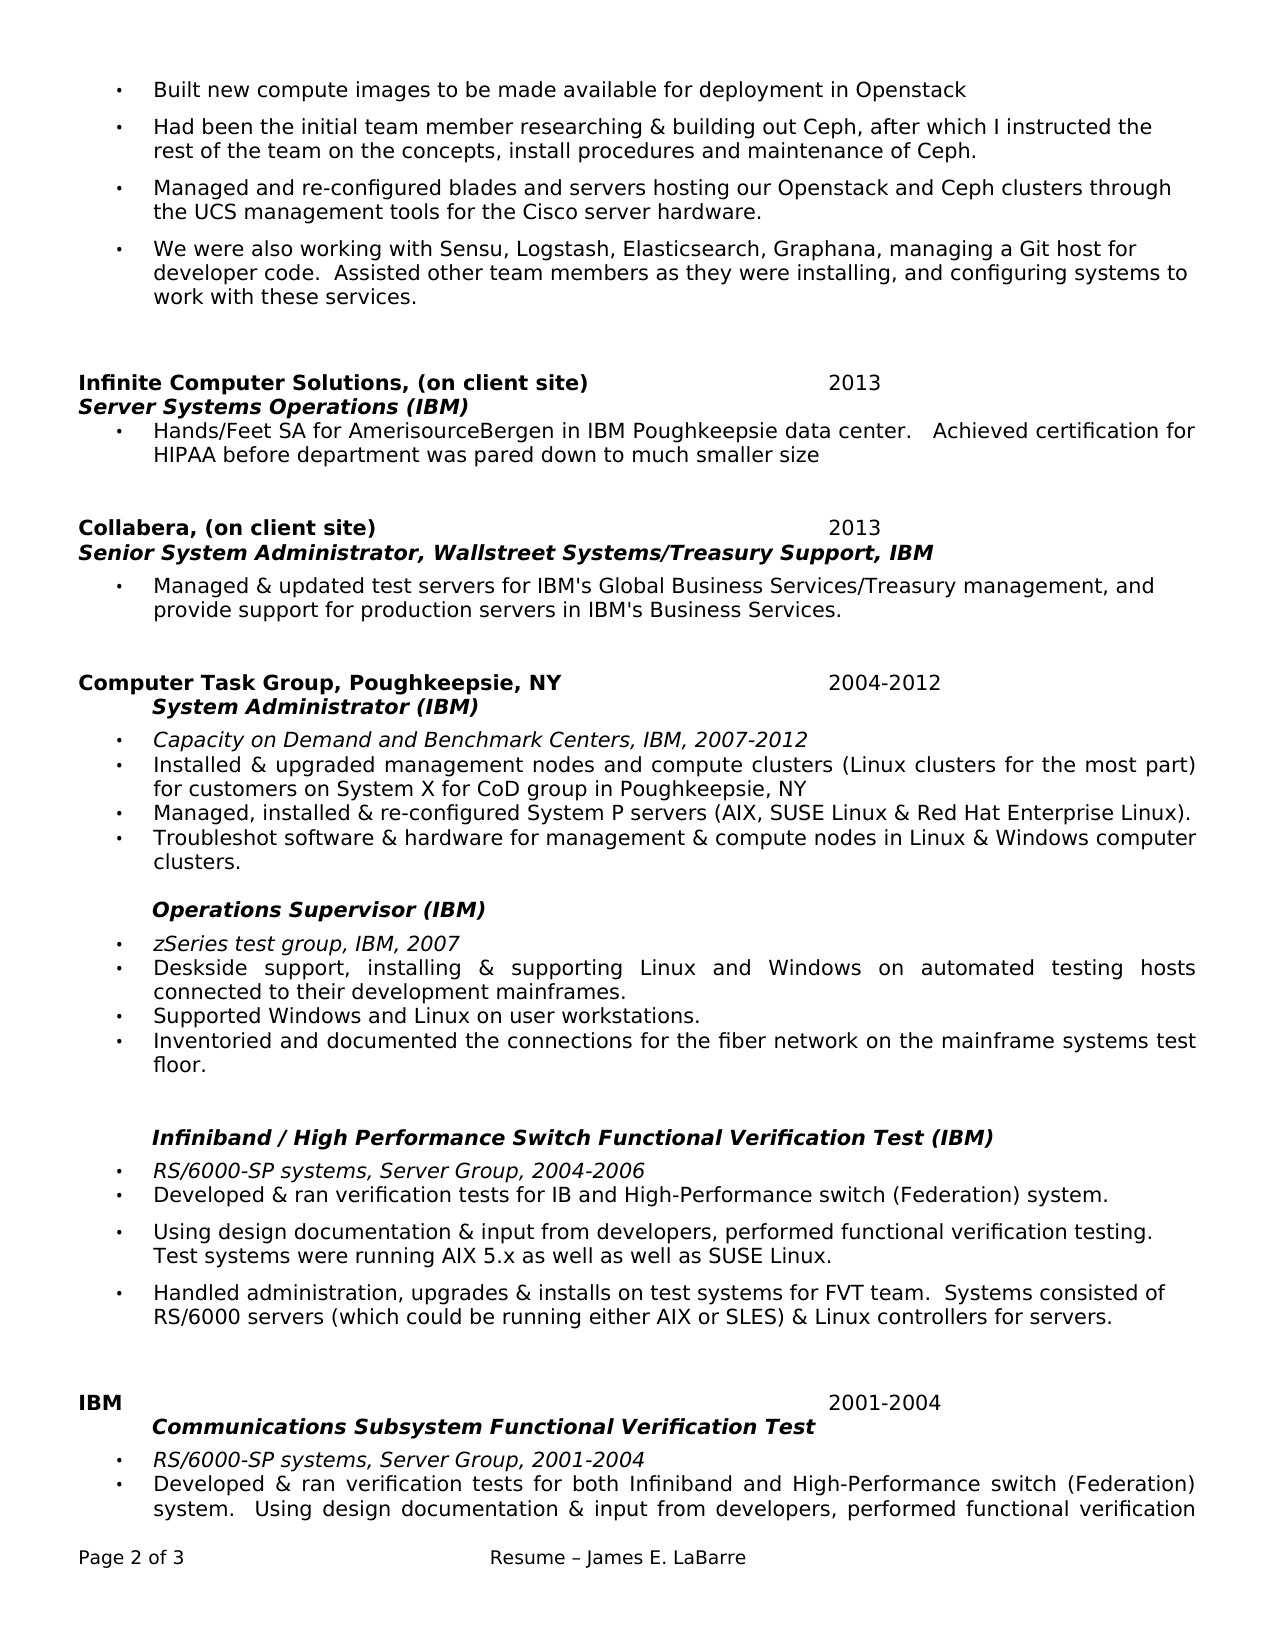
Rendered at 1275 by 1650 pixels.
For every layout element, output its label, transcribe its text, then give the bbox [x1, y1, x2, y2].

subtitle Infinite Computer Solutions, (on client site) 2013 [78, 371, 1197, 395]
text System Administrator (IBM) [78, 695, 1197, 719]
text Infiniband / High Performance Switch Functional Verification Test (IBM) [78, 1126, 1197, 1150]
text Server Systems Operations (IBM) [78, 395, 1197, 419]
list We were also working with Sensu, Logstash, Elasticsearch, Graphana, managing a Git host for developer code. Assisted other team members as they were installing, and configuring systems to work with these services. [116, 237, 1197, 310]
subtitle Managed & updated test servers for IBM's Global Business Services/Treasury management, and provide support for production servers in IBM's Business Services. [116, 574, 1197, 622]
list Had been the initial team member researching & building out Ceph, after which I instructed the rest of the team on the concepts, install procedures and maintenance of Ceph. [116, 115, 1197, 163]
subtitle RS/6000-SP systems, Server Group, 2004-2006 [116, 1159, 1197, 1183]
list Using design documentation & input from developers, performed functional verification testing. Test systems were running AIX 5.x as well as well as SUSE Linux. [116, 1220, 1197, 1268]
list Inventoried and documented the connections for the fiber network on the mainframe systems test floor. [116, 1029, 1197, 1077]
subtitle IBM 2001-2004 [78, 1391, 1197, 1415]
list Developed & ran verification tests for IB and High-Performance switch (Federation) system. [116, 1183, 1197, 1207]
list Capacity on Demand and Benchmark Centers, IBM, 2007-2012 [116, 728, 1197, 753]
list Installed & upgraded management nodes and compute clusters (Linux clusters for the most part) for customers on System X for CoD group in Poughkeepsie, NY [116, 753, 1197, 801]
list Supported Windows and Linux on user workstations. [116, 1004, 1197, 1029]
text Senior System Administrator, Wallstreet Systems/Treasury Support, IBM [78, 541, 1197, 565]
list zSeries test group, IBM, 2007 [116, 932, 1197, 956]
list Hands/Feet SA for AmerisourceBergen in IBM Poughkeepsie data center. Achieved certification for HIPAA before department was pared down to much smaller size [116, 419, 1197, 468]
list Managed, installed & re-configured System P servers (AIX, SUSE Linux & Red Hat Enterprise Linux). [116, 801, 1197, 826]
list Handled administration, upgrades & installs on test systems for FVT team. Systems consisted of RS/6000 servers (which could be running either AIX or SLES) & Linux controllers for servers. [116, 1281, 1197, 1329]
list Developed & ran verification tests for both Infiniband and High-Performance switch (Federation) system. Using design documentation & input from developers, performed functional verification [116, 1472, 1197, 1521]
list Troubleshot software & hardware for management & compute nodes in Linux & Windows computer clusters. [116, 826, 1197, 874]
list RS/6000-SP systems, Server Group, 2001-2004 [116, 1448, 1197, 1472]
list Built new compute images to be made available for deployment in Openstack [116, 78, 1197, 102]
list Deskside support, installing & supporting Linux and Windows on automated testing hosts connected to their development mainframes. [116, 956, 1197, 1004]
text Communications Subsystem Functional Verification Test [78, 1415, 1197, 1439]
subtitle Collabera, (on client site) 2013 [78, 516, 1197, 541]
text Operations Supervisor (IBM) [78, 898, 1197, 923]
subtitle Computer Task Group, Poughkeepsie, NY 2004-2012 [78, 671, 1197, 695]
list Managed and re-configured blades and servers hosting our Openstack and Ceph clusters through the UCS management tools for the Cisco server hardware. [116, 176, 1197, 224]
